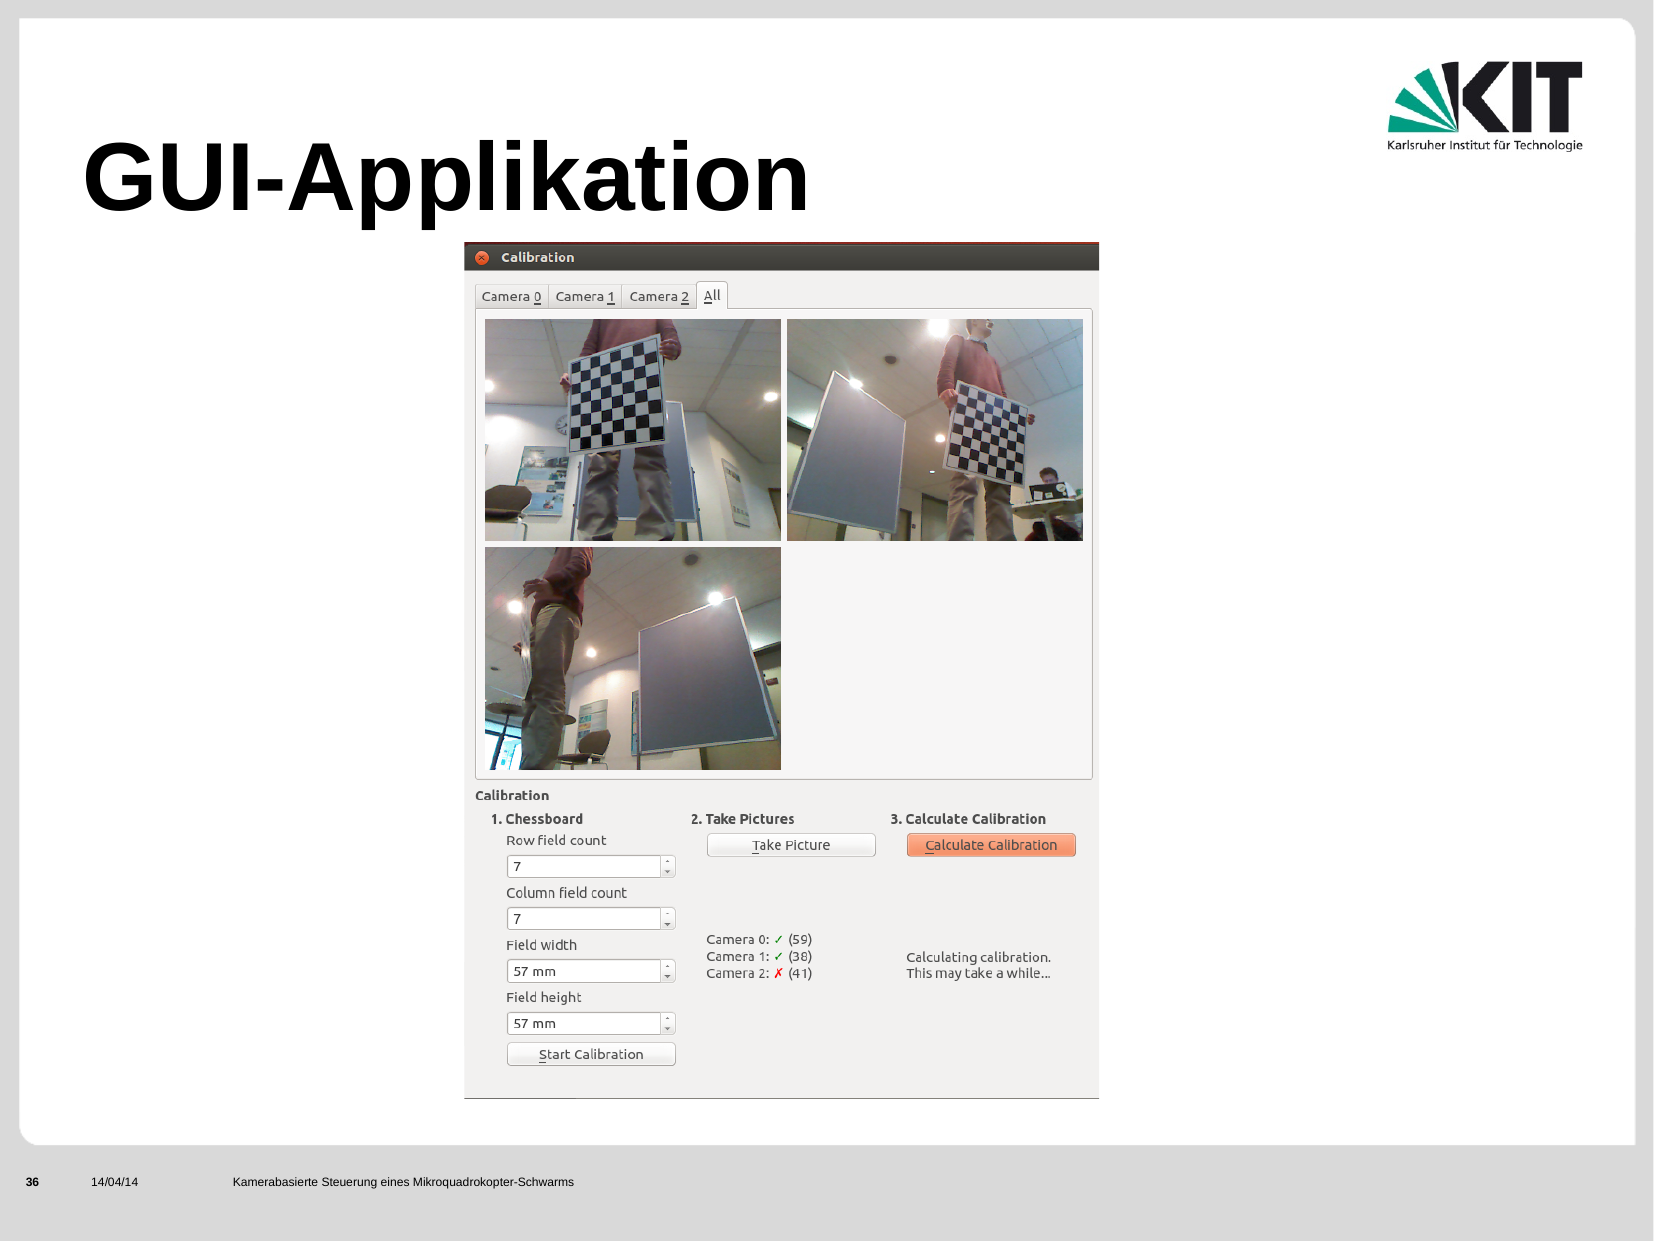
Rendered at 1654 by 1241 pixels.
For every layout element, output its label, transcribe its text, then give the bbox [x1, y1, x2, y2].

title GUI-Applikation [82, 49, 1571, 257]
picture [0, 0, 1654, 1241]
